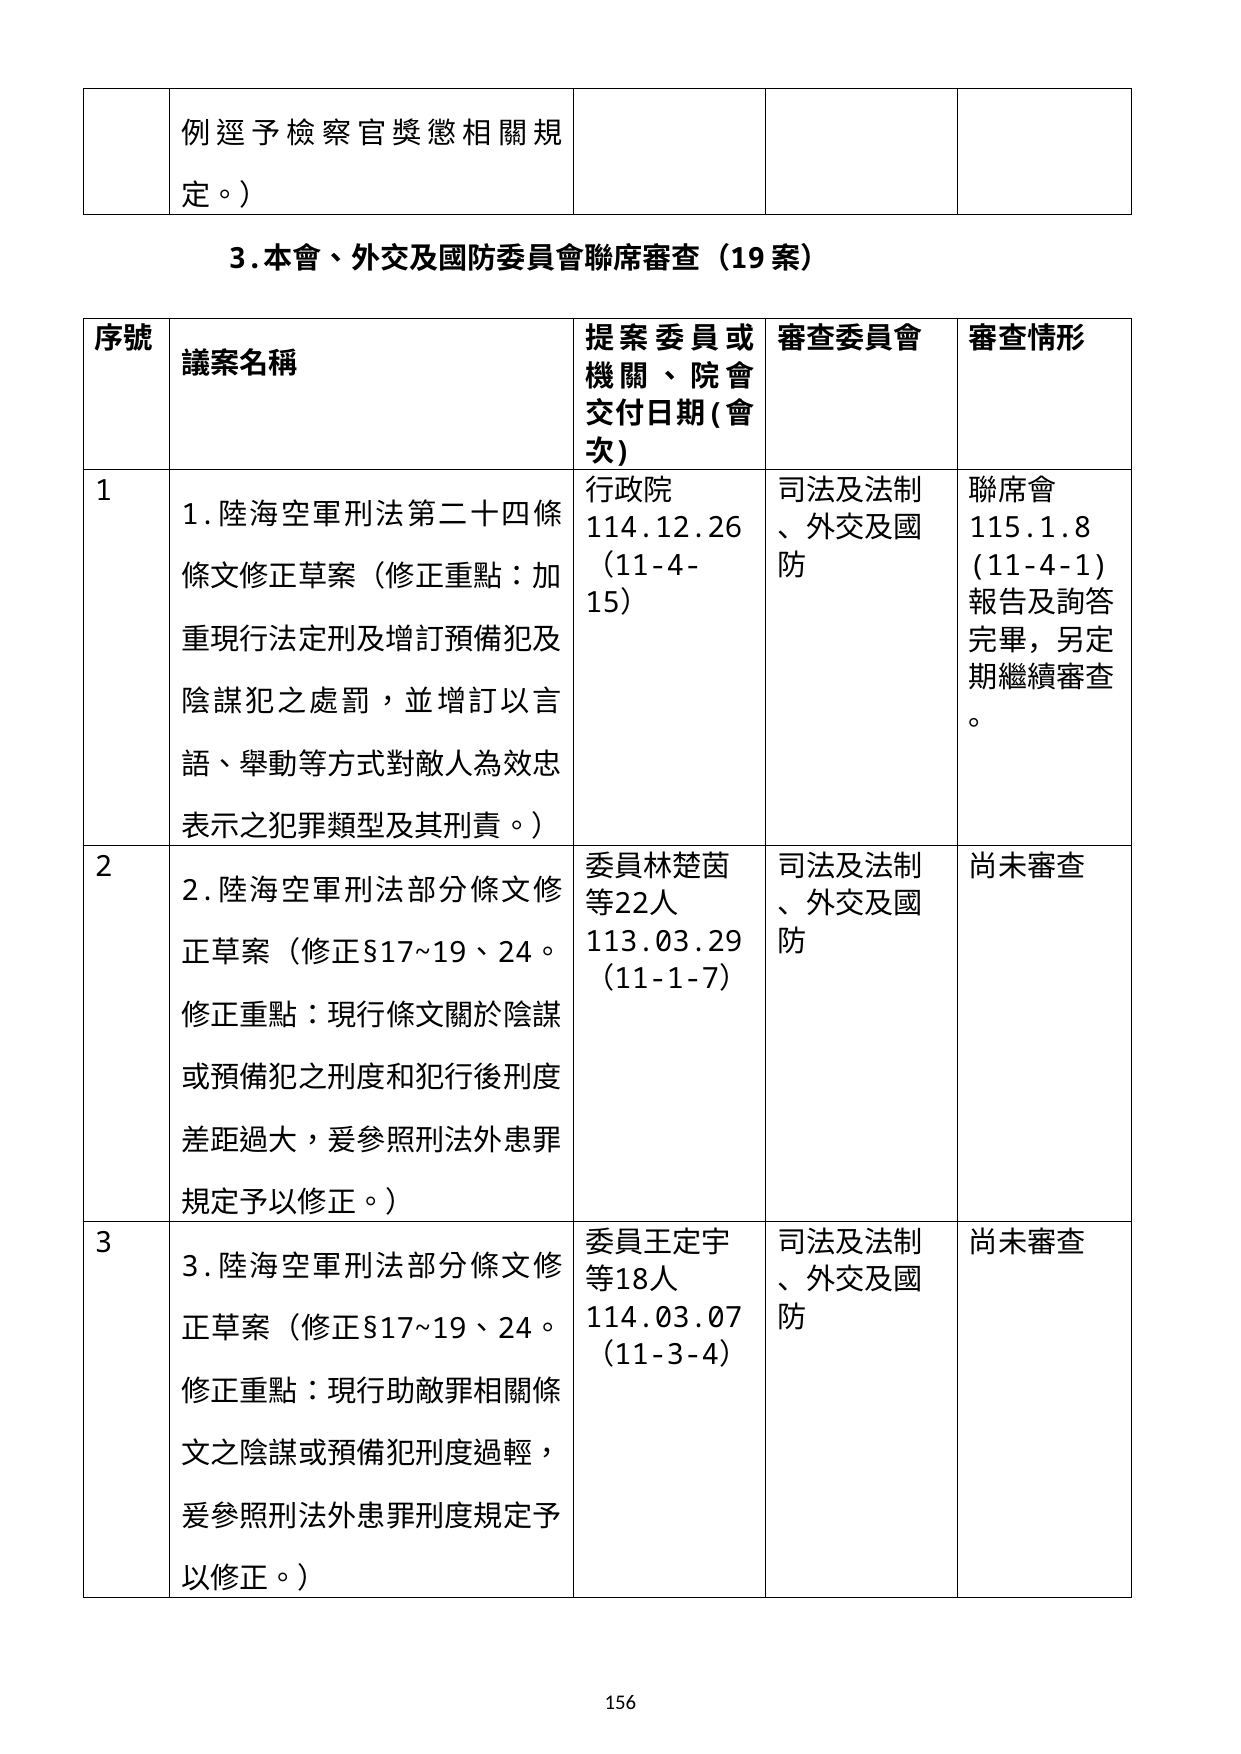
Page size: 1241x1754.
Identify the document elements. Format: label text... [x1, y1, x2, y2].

table_header 議案名稱 [170, 319, 573, 469]
table_cell 1.陸海空軍刑法第二十四條條文修正草案（修正重點：加重現行法定刑及增訂預備犯及陰謀犯之處罰，並增訂以言語、舉動等方式對敵人為效忠表示之犯罪類型及其刑責。） [170, 470, 573, 845]
table_cell [574, 89, 765, 214]
table_cell 1 [84, 470, 169, 845]
table_cell 例逕予檢察官獎懲相關規定。） [170, 89, 573, 214]
table_cell [766, 89, 957, 214]
table_cell [958, 89, 1131, 214]
subtitle 3.本會、外交及國防委員會聯席審查（19案） [75, 234, 1165, 277]
table_cell 司法及法制、外交及國防 [766, 846, 957, 1221]
table_cell 2 [84, 846, 169, 1221]
table_cell 尚未審查 [958, 846, 1131, 1221]
table_header 審查委員會 [766, 319, 957, 469]
table_header 提案委員或機關、院會交付日期(會次) [574, 319, 765, 469]
table_header 審查情形 [958, 319, 1131, 469]
table_cell 行政院 114.12.26 （11-4-15） [574, 470, 765, 845]
table_cell 委員林楚茵 等22人 113.03.29 （11-1-7） [574, 846, 765, 1221]
table_cell 司法及法制、外交及國防 [766, 1222, 957, 1597]
table_cell 3 [84, 1222, 169, 1597]
table_cell [84, 89, 169, 214]
table_cell 3.陸海空軍刑法部分條文修正草案（修正§17~19、24。修正重點：現行助敵罪相關條文之陰謀或預備犯刑度過輕，爰參照刑法外患罪刑度規定予以修正。） [170, 1222, 573, 1597]
table_cell 司法及法制、外交及國防 [766, 470, 957, 845]
table_cell 委員王定宇 等18人 114.03.07 （11-3-4） [574, 1222, 765, 1597]
table_cell 聯席會 115.1.8 (11-4-1)報告及詢答完畢，另定期繼續審查。 [958, 470, 1131, 845]
table_cell 尚未審查 [958, 1222, 1131, 1597]
table_cell 2.陸海空軍刑法部分條文修正草案（修正§17~19、24。修正重點：現行條文關於陰謀或預備犯之刑度和犯行後刑度差距過大，爰參照刑法外患罪規定予以修正。） [170, 846, 573, 1221]
table_header 序號 [84, 319, 169, 469]
